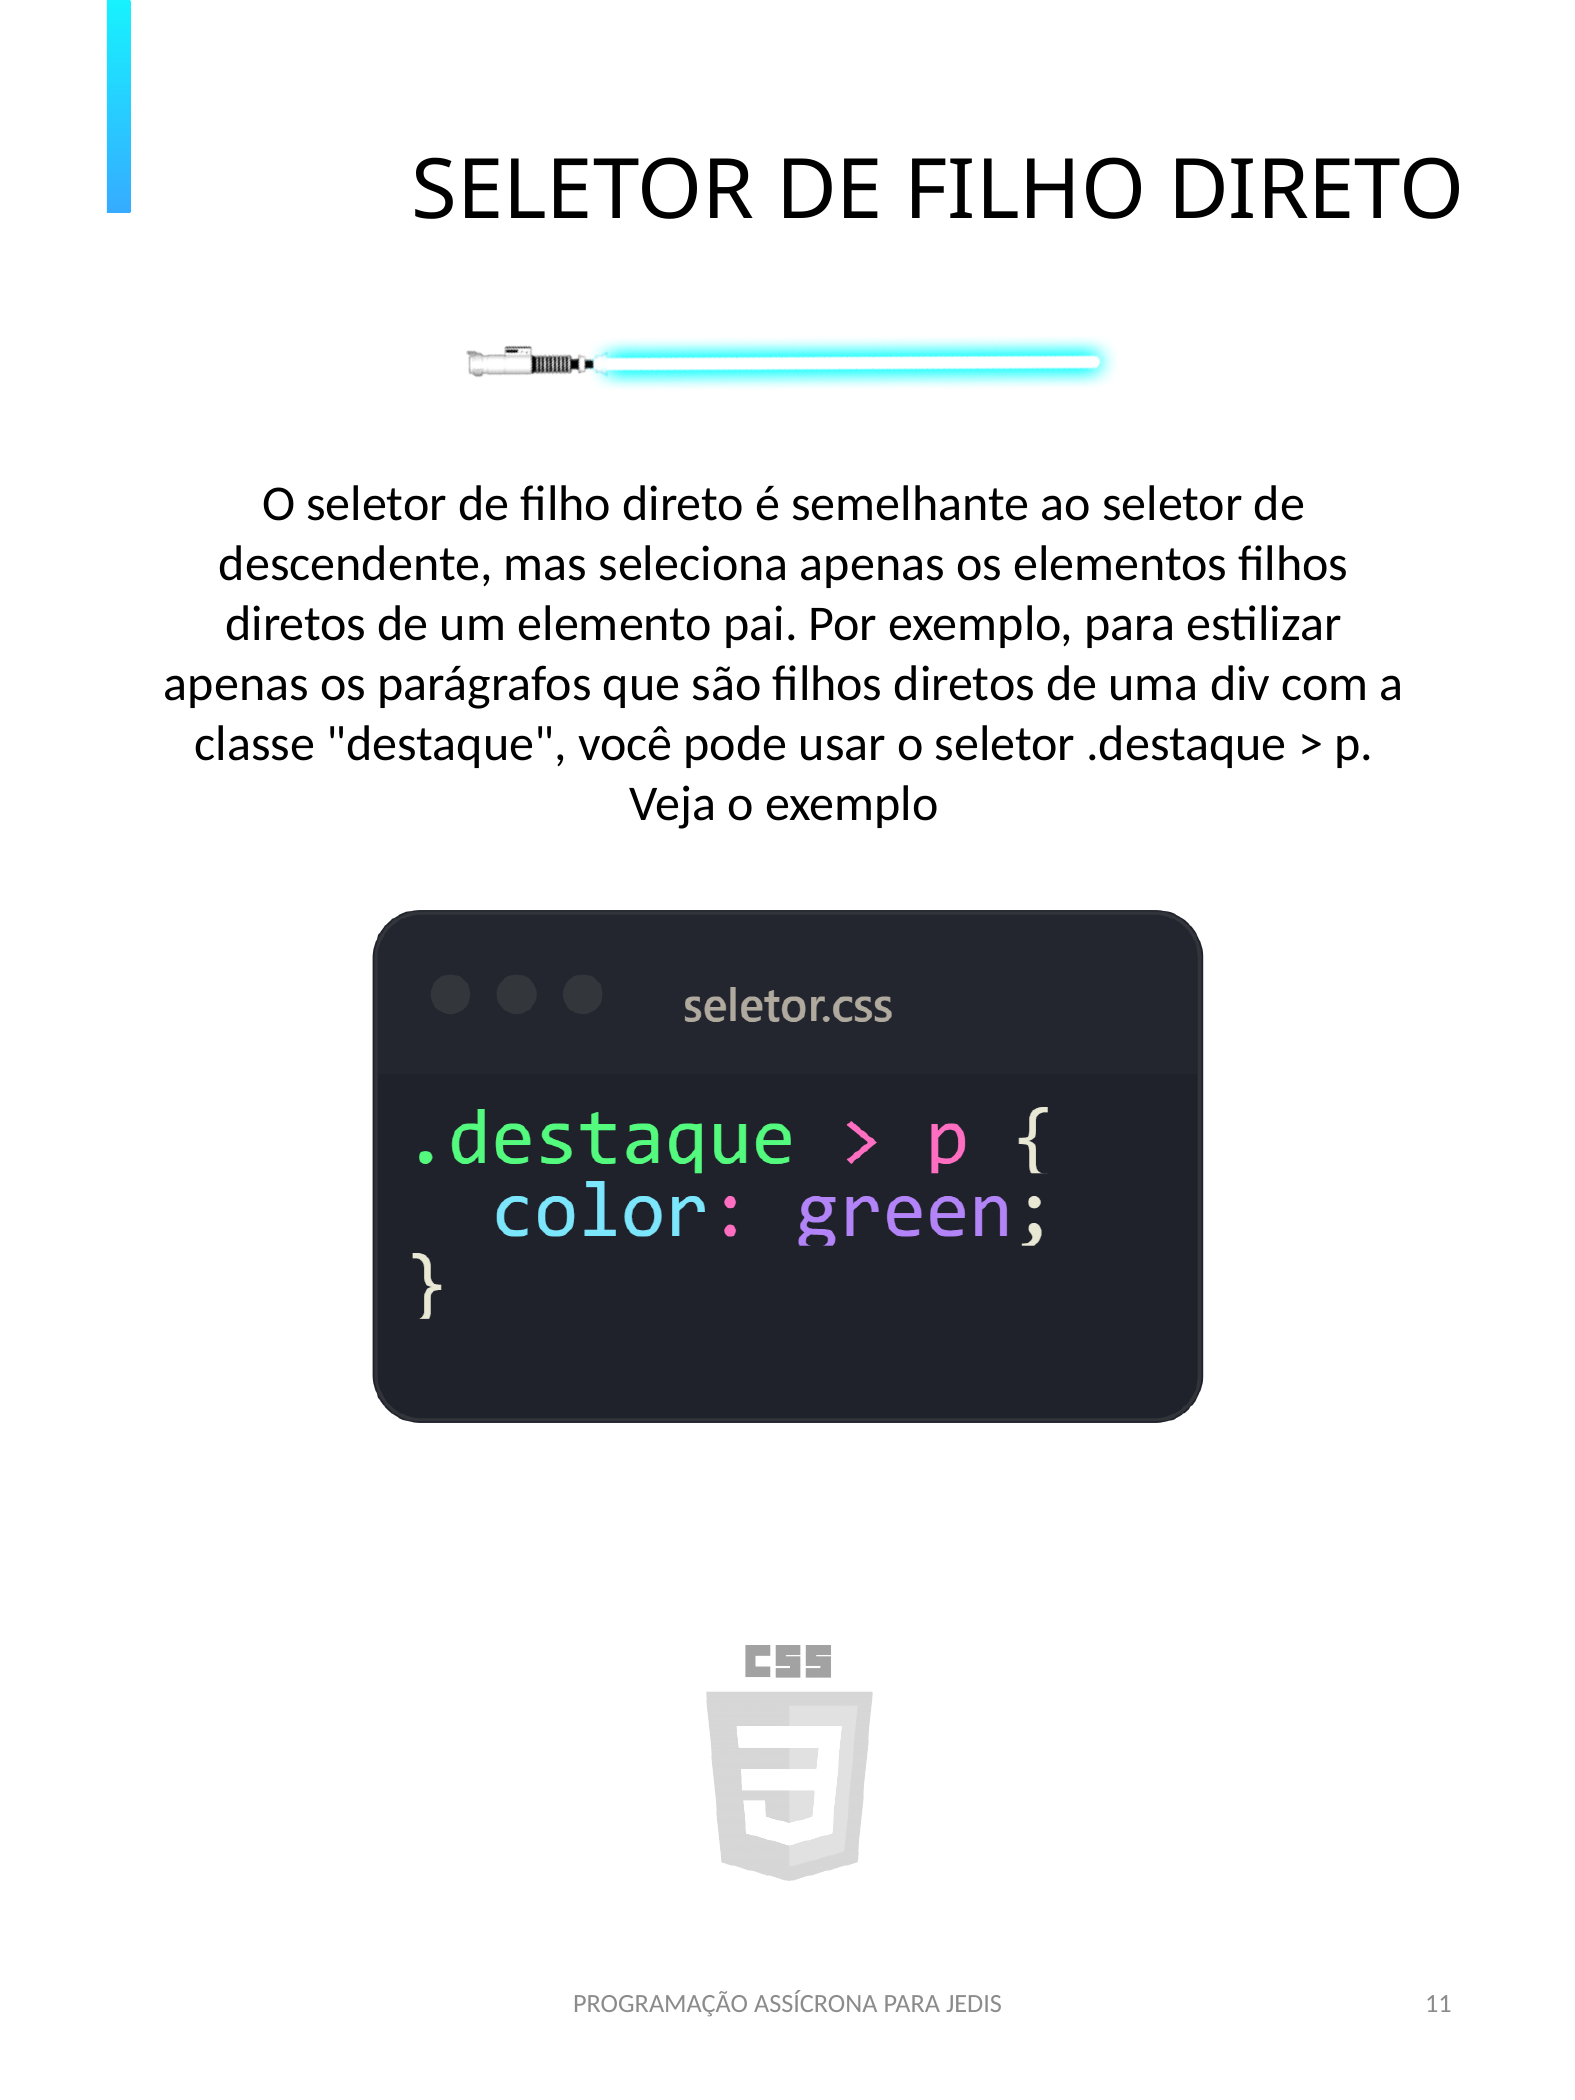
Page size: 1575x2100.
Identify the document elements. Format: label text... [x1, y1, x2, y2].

text_box SELETOR DE FILHO DIRETO [800, 127, 1575, 243]
text_box O seletor de filho direto é semelhante ao seletor de descendente, mas seleciona apenas os elementos filhos diretos de um elemento pai. Por exemplo, para estilizar apenas os parágrafos que são filhos diretos de uma div com a classe "destaque", você pode usar o seletor .destaque > p. Veja o exemplo [142, 462, 1426, 806]
text_box SELETOR DE FILHO DIRETO [375, 127, 593, 243]
picture [0, 806, 1575, 1526]
text_box [106, 0, 131, 213]
picture [435, 33, 1140, 687]
picture [580, 1637, 995, 1881]
